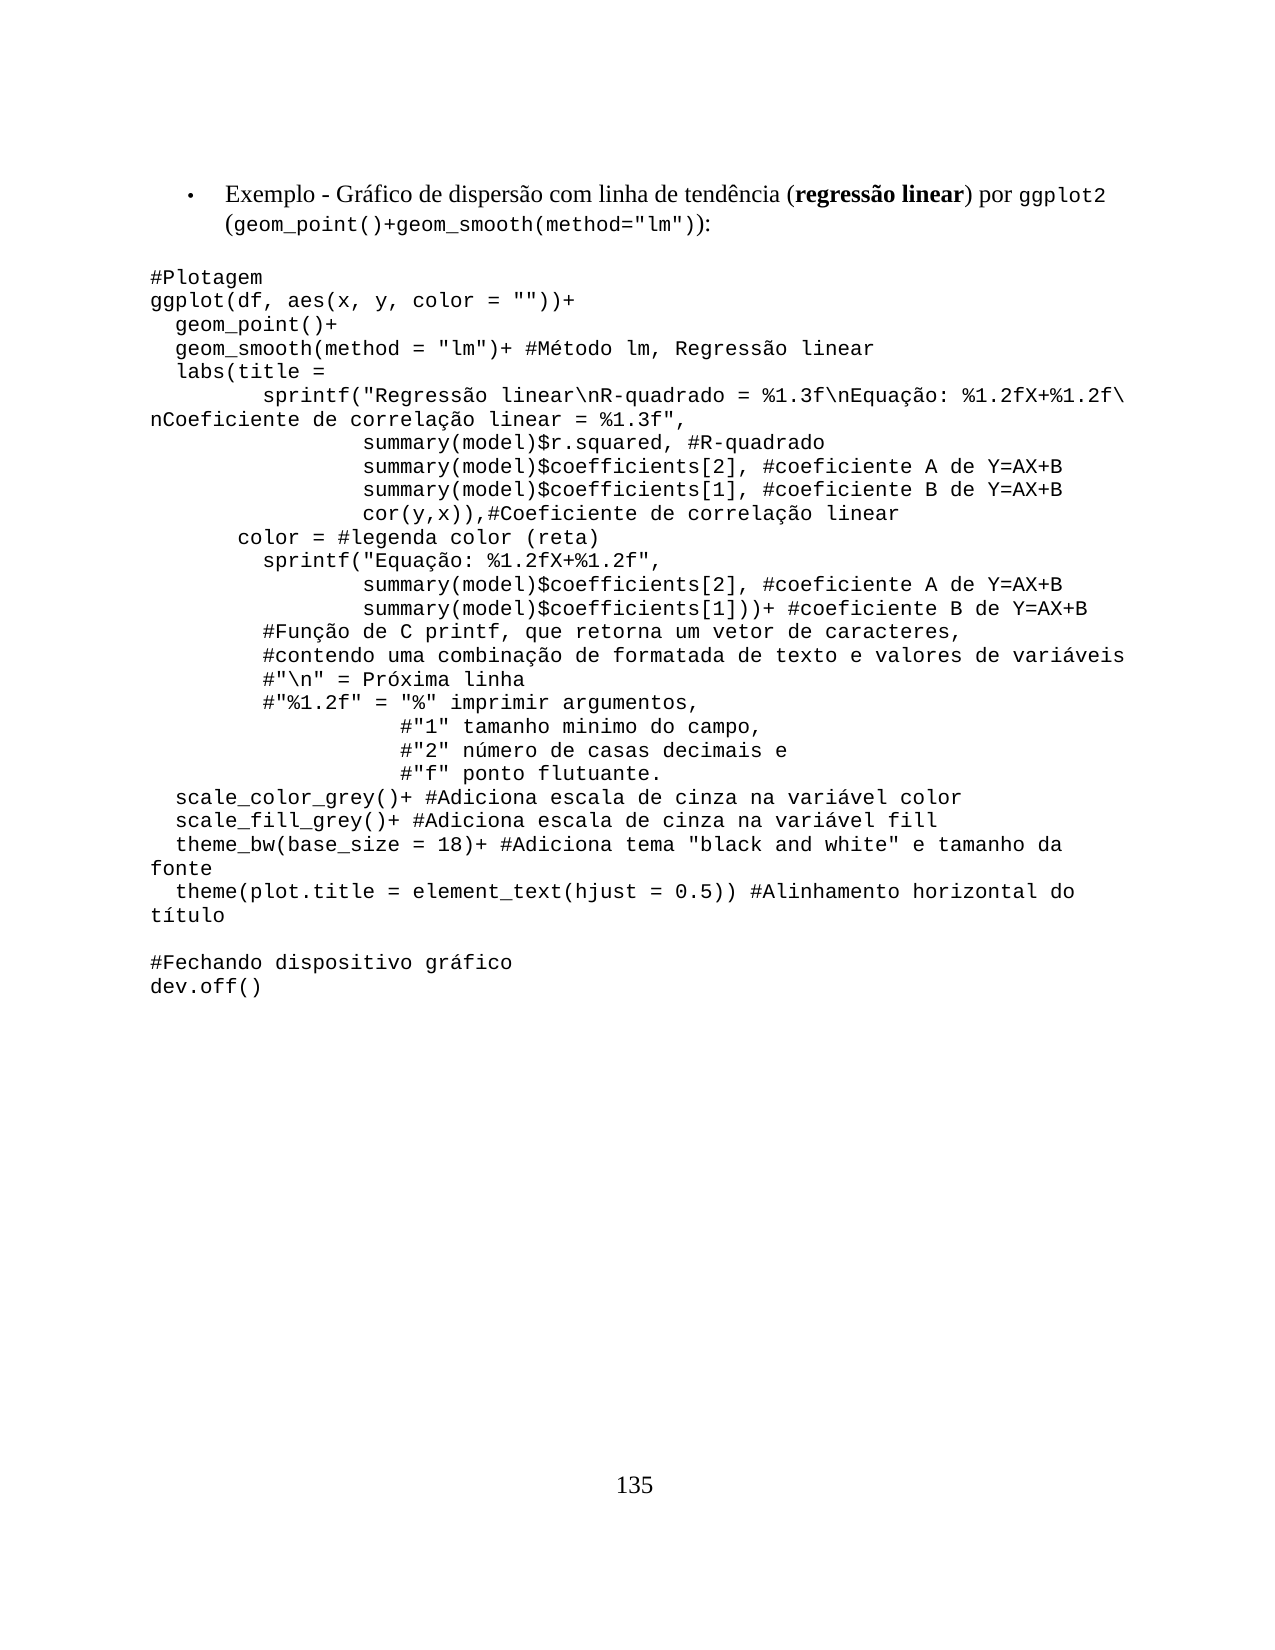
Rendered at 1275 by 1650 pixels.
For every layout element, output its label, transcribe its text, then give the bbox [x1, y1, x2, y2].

text scale_color_grey()+ #Adiciona escala de cinza na variável color [150, 787, 1125, 811]
text #"\n" = Próxima linha [150, 669, 1125, 692]
list Exemplo - Gráfico de dispersão com linha de tendência (regressão linear) por ggplot2 (geom_point()+geom_smooth(method="lm")): [187, 179, 1125, 267]
text #Plotagem [150, 267, 1125, 290]
text cor(y,x)),#Coeficiente de correlação linear [150, 503, 1125, 527]
text sprintf("Equação: %1.2fX+%1.2f", [150, 550, 1125, 574]
text theme_bw(base_size = 18)+ #Adiciona tema "black and white" e tamanho da fonte [150, 834, 1125, 881]
text theme(plot.title = element_text(hjust = 0.5)) #Alinhamento horizontal do título [150, 881, 1125, 929]
text sprintf("Regressão linear\nR-quadrado = %1.3f\nEquação: %1.2fX+%1.2f\nCoeficiente de correlação linear = %1.3f", [150, 385, 1125, 432]
text summary(model)$coefficients[1], #coeficiente B de Y=AX+B [150, 479, 1125, 503]
text geom_point()+ [150, 314, 1125, 338]
text summary(model)$r.squared, #R-quadrado [150, 432, 1125, 456]
text labs(title = [150, 361, 1125, 385]
text #"f" ponto flutuante. [150, 763, 1125, 787]
text ggplot(df, aes(x, y, color = ""))+ [150, 290, 1125, 314]
text summary(model)$coefficients[2], #coeficiente A de Y=AX+B [150, 574, 1125, 598]
text #"2" número de casas decimais e [150, 739, 1125, 763]
text #"1" tamanho minimo do campo, [150, 716, 1125, 739]
text color = #legenda color (reta) [150, 527, 1125, 550]
text summary(model)$coefficients[1]))+ #coeficiente B de Y=AX+B [150, 598, 1125, 621]
text #"%1.2f" = "%" imprimir argumentos, [150, 692, 1125, 716]
text #Fechando dispositivo gráfico [150, 952, 1125, 976]
text scale_fill_grey()+ #Adiciona escala de cinza na variável fill [150, 811, 1125, 834]
text #contendo uma combinação de formatada de texto e valores de variáveis [150, 645, 1125, 669]
text summary(model)$coefficients[2], #coeficiente A de Y=AX+B [150, 456, 1125, 479]
text dev.off() [150, 976, 1125, 1000]
text geom_smooth(method = "lm")+ #Método lm, Regressão linear [150, 338, 1125, 361]
text #Função de C printf, que retorna um vetor de caracteres, [150, 621, 1125, 645]
